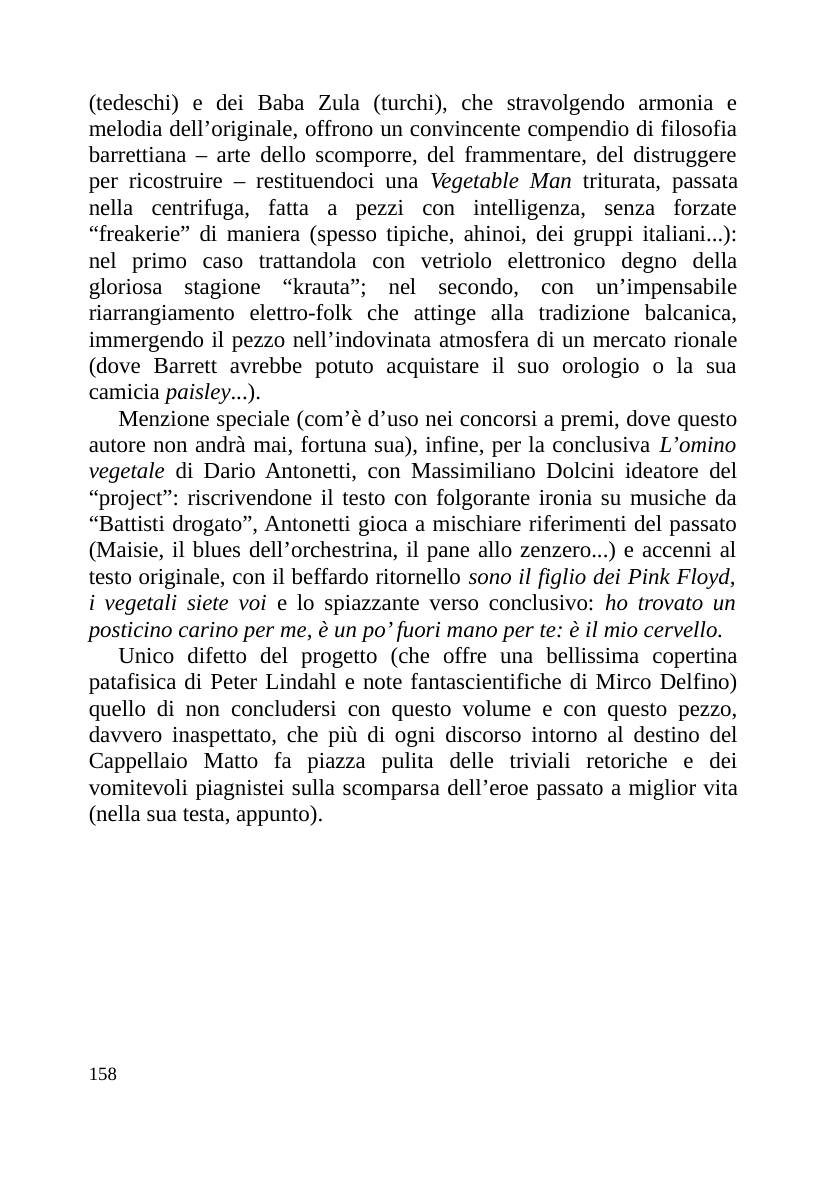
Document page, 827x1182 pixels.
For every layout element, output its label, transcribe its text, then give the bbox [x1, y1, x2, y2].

text Unico difetto del progetto (che offre una bellissima copertina patafisica di Peter Lindahl e note fantascientifiche di Mirco Delfino) quello di non concludersi con questo volume e con questo pezzo, davvero inaspettato, che più di ogni discorso intorno al destino del Cappellaio Matto fa piazza pulita delle triviali retoriche e dei vomitevoli piagnistei sulla scomparsa dell’eroe passato a miglior vita (nella sua testa, appunto). [88, 642, 738, 826]
text Menzione speciale (com’è d’uso nei concorsi a premi, dove questo autore non andrà mai, fortuna sua), infine, per la conclusiva L’omino vegetale di Dario Antonetti, con Massimiliano Dolcini ideatore del “project”: riscrivendone il testo con folgorante ironia su musiche da “Battisti drogato”, Antonetti gioca a mischiare riferimenti del passato (Maisie, il blues dell’orchestrina, il pane allo zenzero...) e accenni al testo originale, con il beffardo ritornello sono il figlio dei Pink Floyd, i vegetali siete voi e lo spiazzante verso conclusivo: ho trovato un posticino carino per me, è un po’ fuori mano per te: è il mio cervello. [88, 405, 738, 642]
text (tedeschi) e dei Baba Zula (turchi), che stravolgendo armonia e melodia dell’originale, offrono un convincente compendio di filosofia barrettiana – arte dello scomporre, del frammentare, del distruggere per ricostruire – restituendoci una Vegetable Man triturata, passata nella centrifuga, fatta a pezzi con intelligenza, senza forzate “freakerie” di maniera (spesso tipiche, ahinoi, dei gruppi italiani...): nel primo caso trattandola con vetriolo elettronico degno della gloriosa stagione “krauta”; nel secondo, con un’impensabile riarrangiamento elettro-folk che attinge alla tradizione balcanica, immergendo il pezzo nell’indovinata atmosfera di un mercato rionale (dove Barrett avrebbe potuto acquistare il suo orologio o la sua camicia paisley...). [88, 88, 738, 405]
